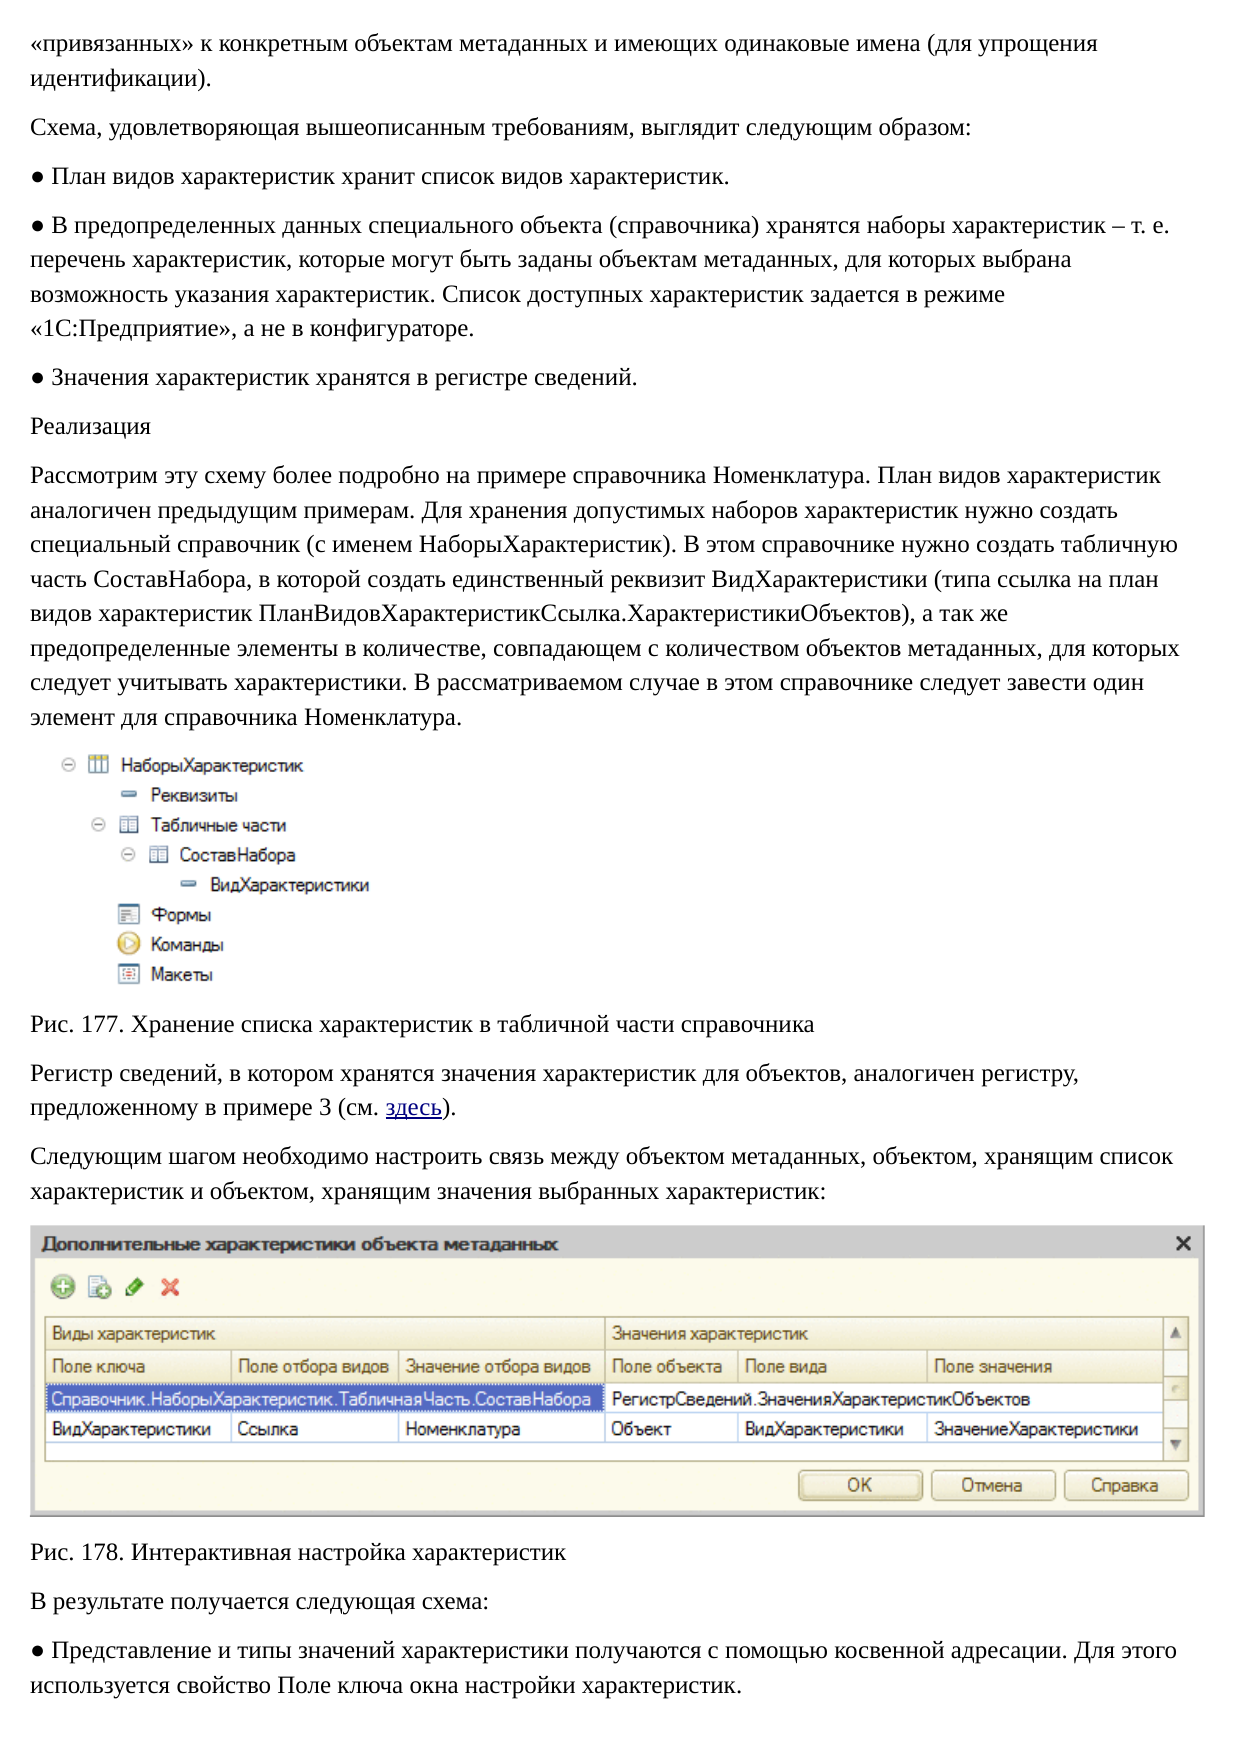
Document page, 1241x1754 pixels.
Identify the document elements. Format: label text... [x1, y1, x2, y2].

text ● План видов характеристик хранит список видов характеристик. [30, 161, 1211, 189]
picture [29, 750, 386, 989]
text ● Значения характеристик хранятся в регистре сведений. [30, 362, 1211, 391]
text Следующим шагом необходимо настроить связь между объектом метаданных, объектом, хранящим список характеристик и объектом, хранящим значения выбранных характеристик: [30, 1141, 1211, 1204]
picture [29, 1224, 1205, 1517]
text Рис. 177. Хранение списка характеристик в табличной части справочника [30, 1009, 1211, 1037]
text Регистр сведений, в котором хранятся значения характеристик для объектов, аналогичен регистру, предложенному в примере 3 (см. здесь). [30, 1058, 1211, 1121]
text ● Представление и типы значений характеристики получаются с помощью косвенной адресации. Для этого используется свойство Поле ключа окна настройки характеристик. [30, 1635, 1211, 1699]
text «привязанных» к конкретным объектам метаданных и имеющих одинаковые имена (для упрощения идентификации). [30, 28, 1211, 91]
text В результате получается следующая схема: [30, 1586, 1211, 1615]
text Рассмотрим эту схему более подробно на примере справочника Номенклатура. План видов характеристик аналогичен предыдущим примерам. Для хранения допустимых наборов характеристик нужно создать специальный справочник (с именем НаборыХарактеристик). В этом справочнике нужно создать табличную часть СоставНабора, в которой создать единственный реквизит ВидХарактеристики (типа ссылка на план видов характеристик ПланВидовХарактеристикСсылка.ХарактеристикиОбъектов), а так же предопределенные элементы в количестве, совпадающем с количеством объектов метаданных, для которых следует учитывать характеристики. В рассматриваемом случае в этом справочнике следует завести один элемент для справочника Номенклатура. [30, 460, 1211, 731]
text Схема, удовлетворяющая вышеописанным требованиям, выглядит следующим образом: [30, 112, 1211, 140]
text Реализация [30, 411, 1211, 440]
text Рис. 178. Интерактивная настройка характеристик [30, 1537, 1211, 1566]
text ● В предопределенных данных специального объекта (справочника) хранятся наборы характеристик – т. е. перечень характеристик, которые могут быть заданы объектам метаданных, для которых выбрана возможность указания характеристик. Список доступных характеристик задается в режиме «1С:Предприятие», а не в конфигураторе. [30, 210, 1211, 342]
